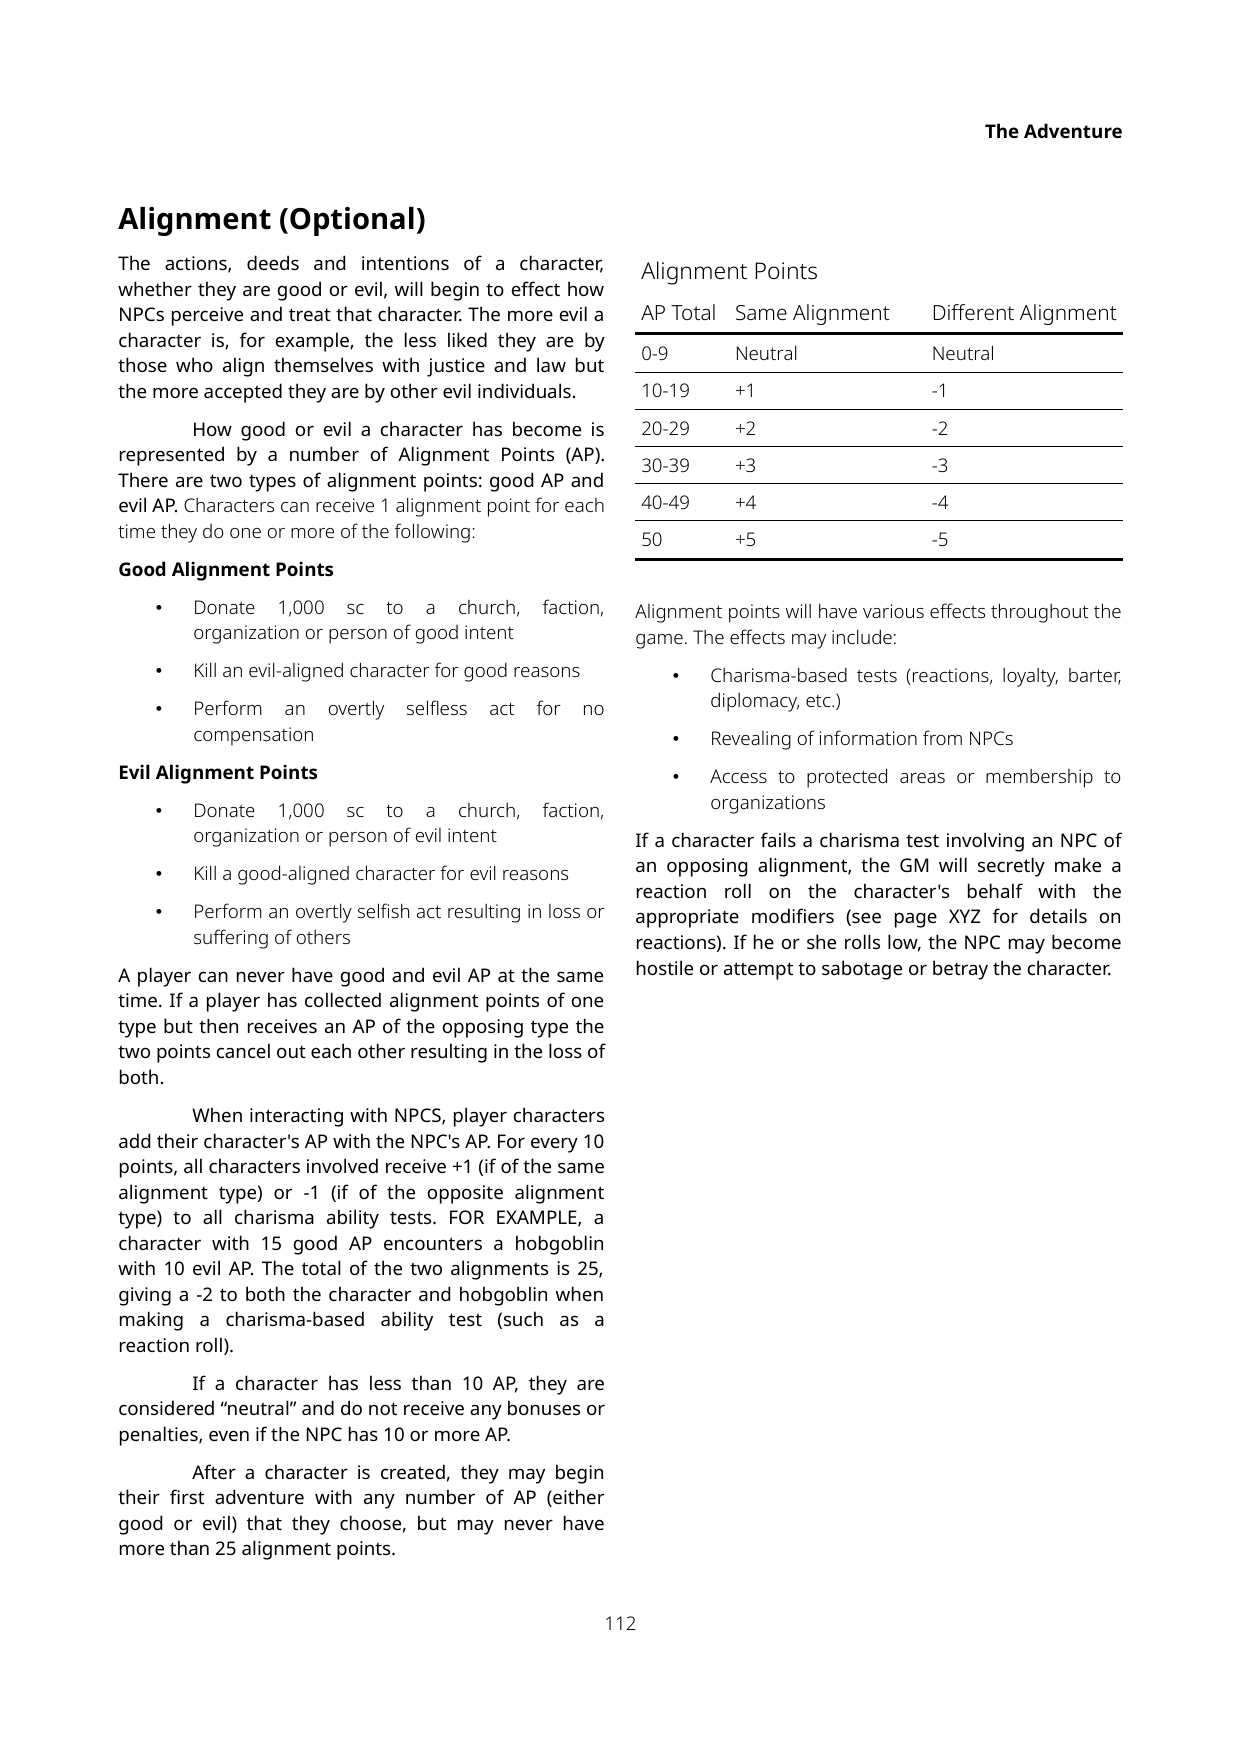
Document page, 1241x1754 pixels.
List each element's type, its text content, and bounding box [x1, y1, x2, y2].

table_cell +2 [729, 410, 926, 446]
table_cell 20-29 [635, 410, 729, 446]
table_cell 10-19 [635, 373, 729, 409]
table_header Alignment Points [635, 249, 1123, 292]
table_cell -1 [926, 373, 1123, 409]
text The actions, deeds and intentions of a character, whether they are good or evil, will begin to effect how NPCs perceive and treat that character. The more evil a character is, for example, the less liked they are by those who align themselves with justice and law but the more accepted they are by other evil individuals. [118, 250, 605, 403]
table_cell Neutral [729, 335, 926, 372]
list Perform an overtly selfless act for no compensation [156, 696, 605, 747]
table_cell +3 [729, 447, 926, 483]
text How good or evil a character has become is represented by a number of Alignment Points (AP). There are two types of alignment points: good AP and evil AP. Characters can receive 1 alignment point for each time they do one or more of the following: [118, 416, 605, 543]
text If a character has less than 10 AP, they are considered “neutral” and do not receive any bonuses or penalties, even if the NPC has 10 or more AP. [118, 1370, 605, 1447]
list Donate 1,000 sc to a church, faction, organization or person of evil intent [156, 797, 605, 848]
text If a character fails a charisma test involving an NPC of an opposing alignment, the GM will secretly make a reaction roll on the character's behalf with the appropriate modifiers (see page XYZ for details on reactions). If he or she rolls low, the NPC may become hostile or attempt to sabotage or betray the character. [635, 827, 1122, 980]
table_cell AP Total [635, 292, 729, 332]
text After a character is created, they may begin their first adventure with any number of AP (either good or evil) that they choose, but may never have more than 25 alignment points. [118, 1459, 605, 1561]
list Access to protected areas or membership to organizations [673, 764, 1122, 815]
table_cell -3 [926, 447, 1123, 483]
list Kill an evil-aligned character for good reasons [156, 658, 605, 683]
list Revealing of information from NPCs [673, 726, 1122, 751]
table_cell Neutral [926, 335, 1123, 372]
table_cell 50 [635, 521, 729, 557]
text A player can never have good and evil AP at the same time. If a player has collected alignment points of one type but then receives an AP of the opposing type the two points cancel out each other resulting in the loss of both. [118, 962, 605, 1090]
table_cell 40-49 [635, 484, 729, 520]
text When interacting with NPCS, player characters add their character's AP with the NPC's AP. For every 10 points, all characters involved receive +1 (if of the same alignment type) or -1 (if of the opposite alignment type) to all charisma ability tests. FOR EXAMPLE, a character with 15 good AP encounters a hobgoblin with 10 evil AP. The total of the two alignments is 25, giving a -2 to both the character and hobgoblin when making a charisma-based ability test (such as a reaction roll). [118, 1102, 605, 1358]
list Kill a good-aligned character for evil reasons [156, 861, 605, 886]
list Charisma-based tests (reactions, loyalty, barter, diplomacy, etc.) [673, 662, 1122, 713]
text Good Alignment Points [118, 556, 605, 582]
text Evil Alignment Points [118, 759, 605, 785]
text Alignment points will have various effects throughout the game. The effects may include: [635, 599, 1122, 650]
table_cell Different Alignment [926, 292, 1123, 332]
list Donate 1,000 sc to a church, faction, organization or person of good intent [156, 594, 605, 645]
table_cell +5 [729, 521, 926, 557]
list Perform an overtly selfish act resulting in loss or suffering of others [156, 899, 605, 950]
table_cell -5 [926, 521, 1123, 557]
table_cell -4 [926, 484, 1123, 520]
subtitle Alignment (Optional) [118, 198, 605, 238]
table_cell +4 [729, 484, 926, 520]
table_cell Same Alignment [729, 292, 926, 332]
table_cell -2 [926, 410, 1123, 446]
table_cell 30-39 [635, 447, 729, 483]
table_cell +1 [729, 373, 926, 409]
table_cell 0-9 [635, 335, 729, 372]
